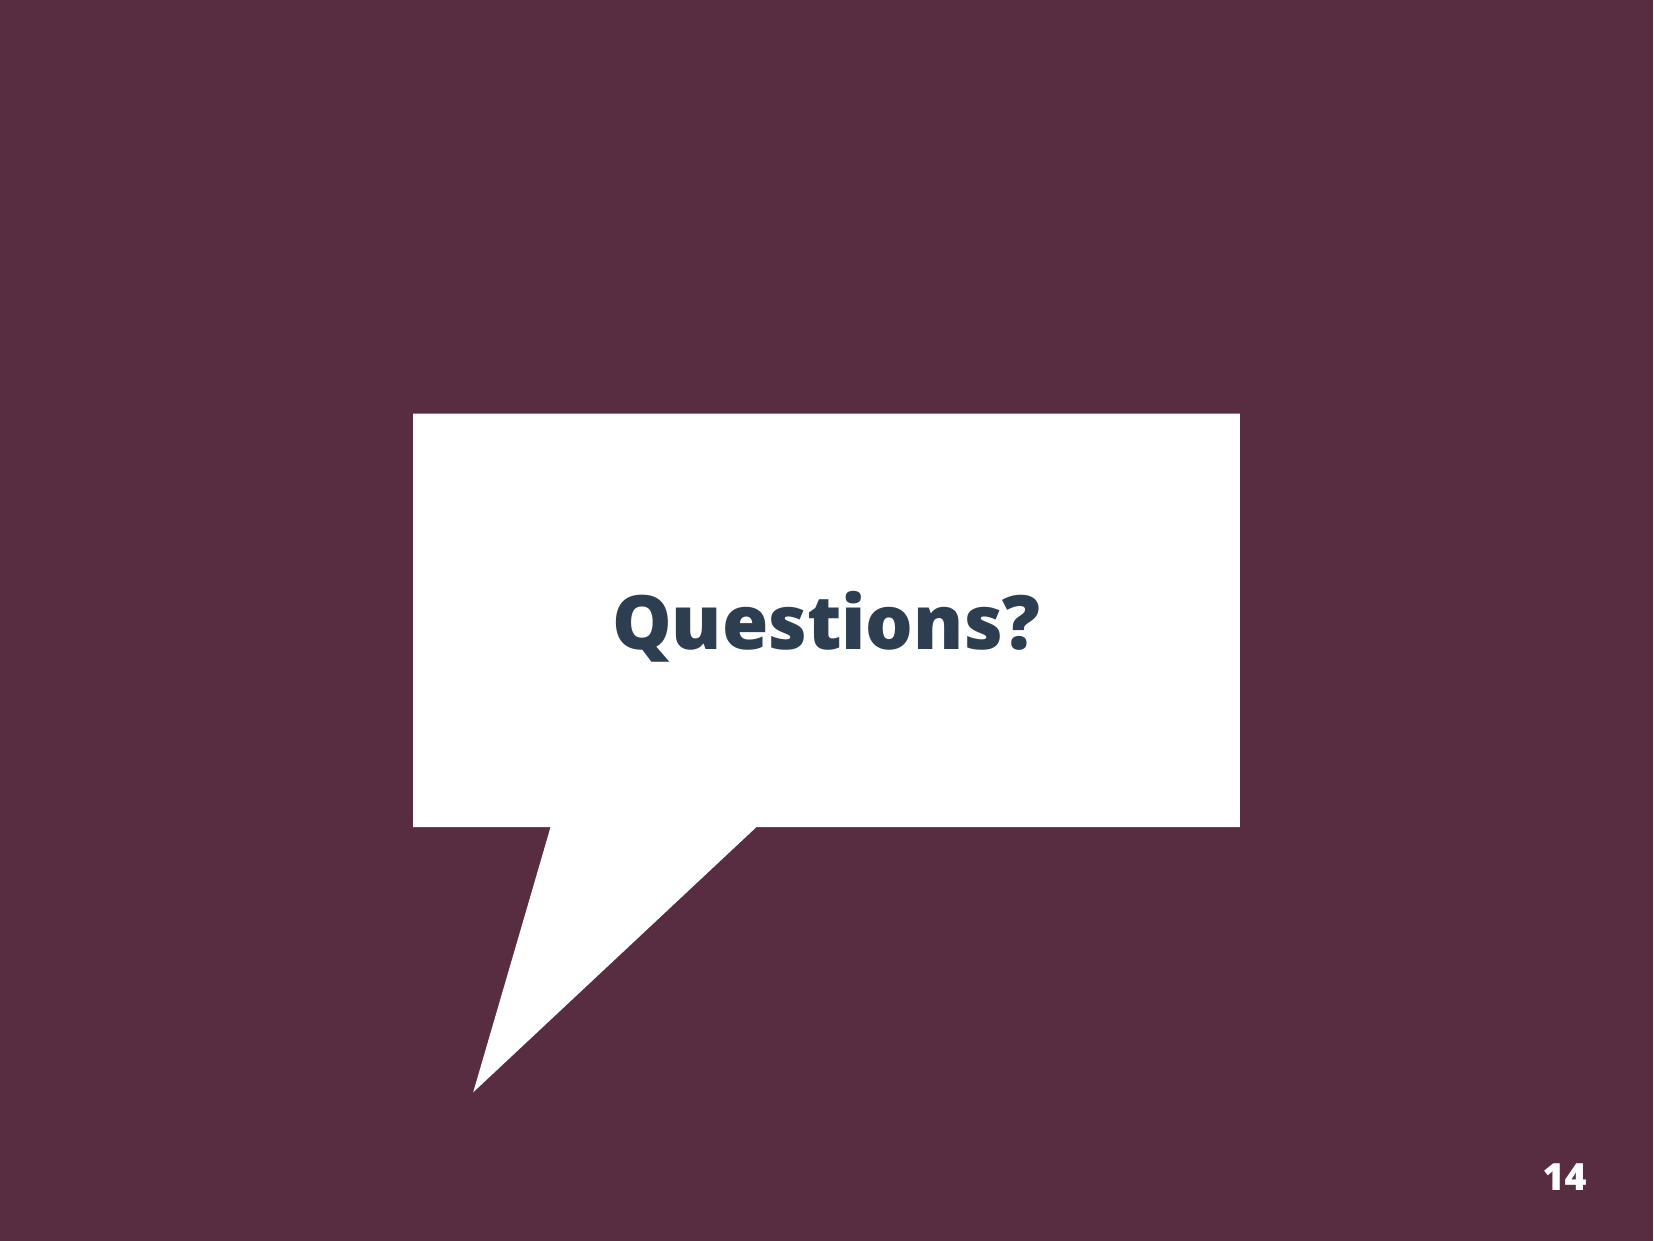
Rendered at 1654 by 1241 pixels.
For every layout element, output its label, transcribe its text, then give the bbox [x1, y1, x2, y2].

title Questions? [442, 443, 1211, 798]
